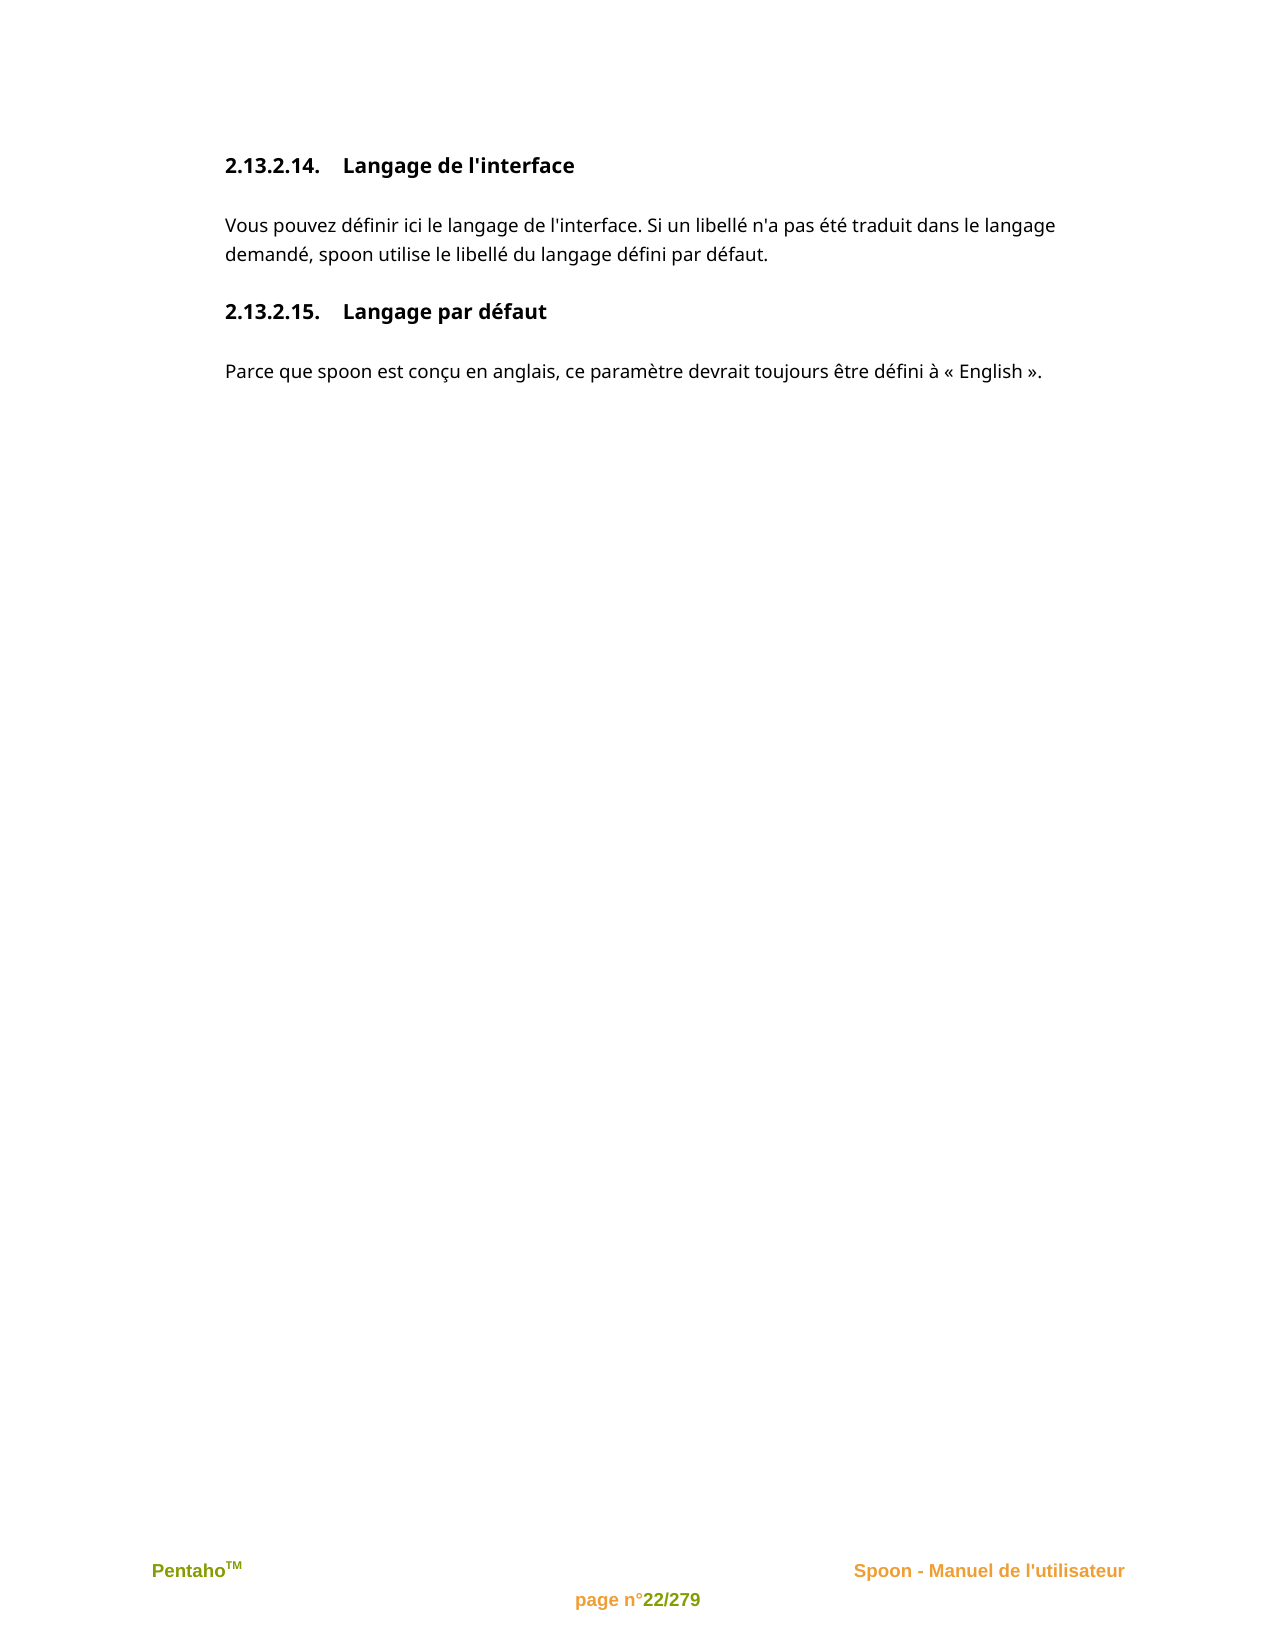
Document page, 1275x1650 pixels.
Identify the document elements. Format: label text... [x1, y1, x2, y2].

text Parce que spoon est conçu en anglais, ce paramètre devrait toujours être défini à « English ». [225, 355, 1125, 384]
text Vous pouvez définir ici le langage de l'interface. Si un libellé n'a pas été traduit dans le langage demandé, spoon utilise le libellé du langage défini par défaut. [225, 209, 1125, 267]
subtitle Langage de l'interface [225, 150, 1125, 179]
subtitle Langage par défaut [225, 296, 1125, 326]
